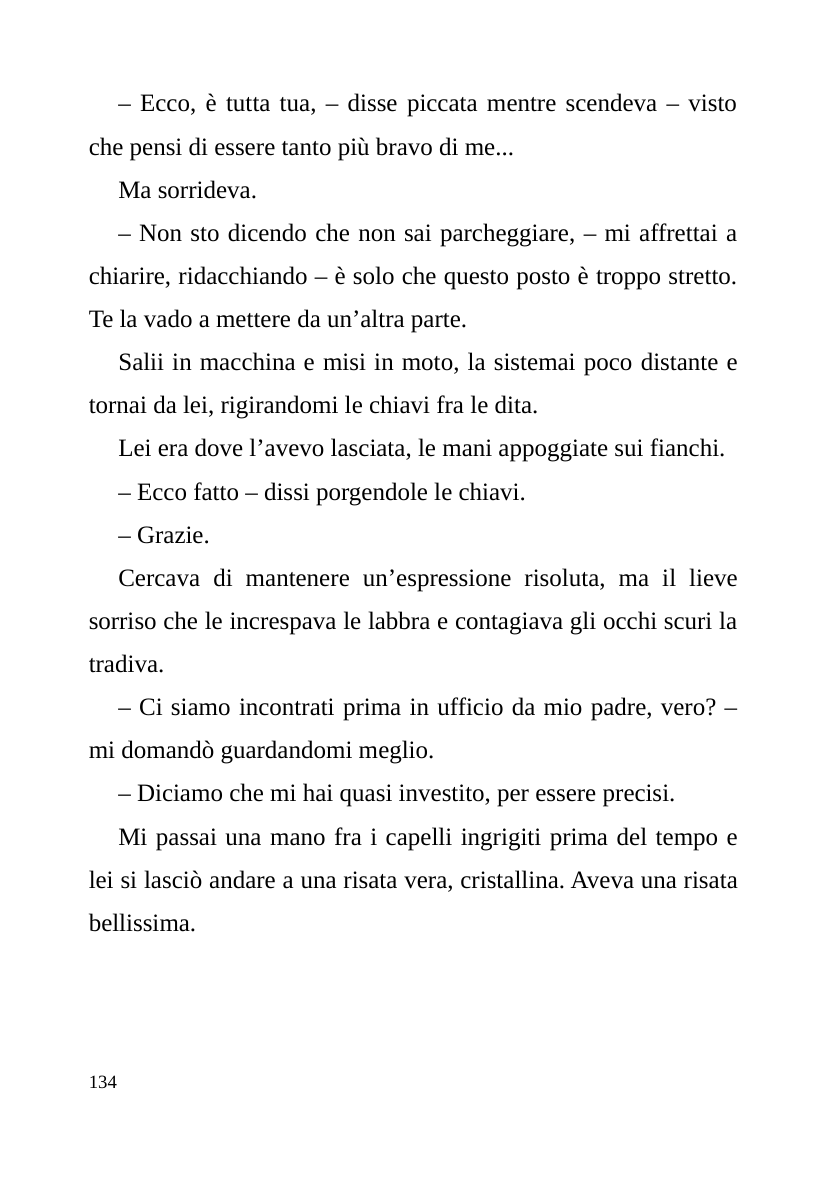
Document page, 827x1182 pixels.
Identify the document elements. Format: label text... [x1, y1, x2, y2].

text – Non sto dicendo che non sai parcheggiare, – mi affrettai a chiarire, ridacchiando – è solo che questo posto è troppo stretto. Te la vado a mettere da un’altra parte. [88, 218, 738, 333]
text Lei era dove l’avevo lasciata, le mani appoggiate sui fianchi. [88, 433, 738, 462]
text Cercava di mantenere un’espressione risoluta, ma il lieve sorriso che le increspava le labbra e contagiava gli occhi scuri la tradiva. [88, 563, 738, 678]
text – Diciamo che mi hai quasi investito, per essere precisi. [88, 778, 738, 807]
text – Ci siamo incontrati prima in ufficio da mio padre, vero? – mi domandò guardandomi meglio. [88, 692, 738, 764]
text Salii in macchina e misi in moto, la sistemai poco distante e tornai da lei, rigirandomi le chiavi fra le dita. [88, 347, 738, 419]
text – Ecco, è tutta tua, – disse piccata mentre scendeva – visto che pensi di essere tanto più bravo di me... [88, 88, 738, 160]
text Mi passai una mano fra i capelli ingrigiti prima del tempo e lei si lasciò andare a una risata vera, cristallina. Aveva una risata bellissima. [88, 822, 738, 937]
text – Grazie. [88, 520, 738, 548]
text Ma sorrideva. [88, 175, 738, 203]
text – Ecco fatto – dissi porgendole le chiavi. [88, 477, 738, 505]
